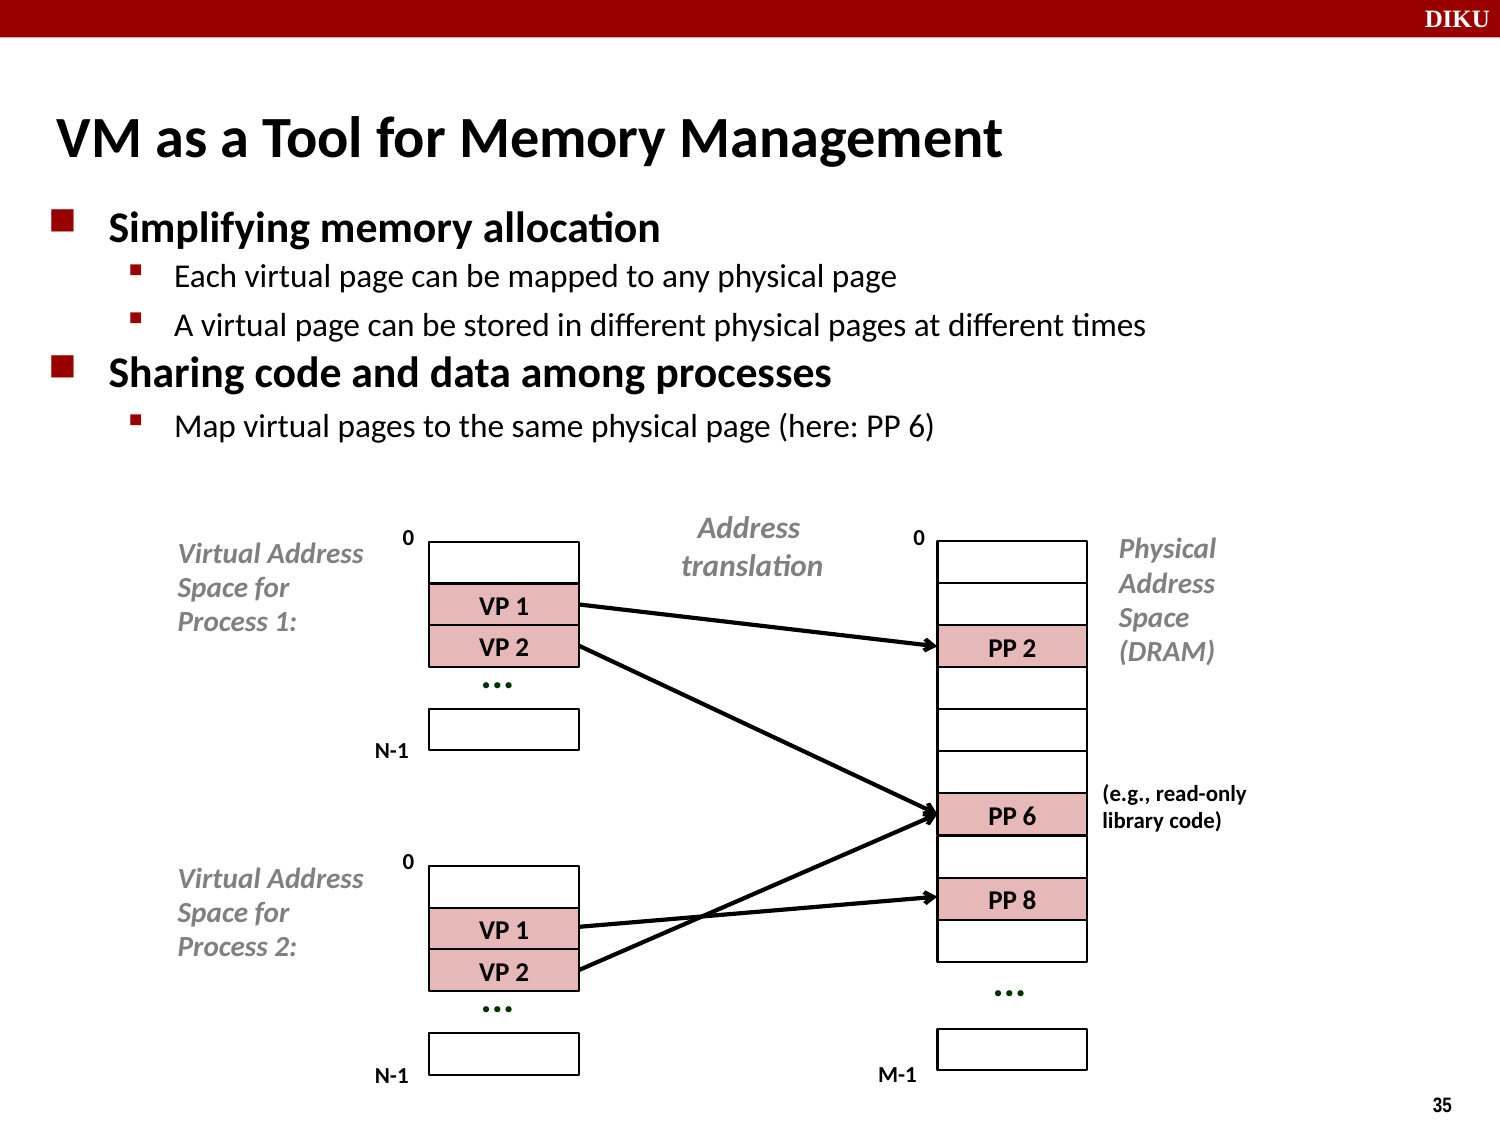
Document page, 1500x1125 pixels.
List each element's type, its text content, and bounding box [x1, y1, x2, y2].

text_box Simplifying memory allocation Each virtual page can be mapped to any physical page A virtual page can be stored in different physical pages at different times Sharing code and data among processes Map virtual pages to the same physical page (here: PP 6) [37, 200, 1475, 513]
text_box Virtual Address Space for Process 2: [162, 853, 388, 1046]
text_box ... [465, 646, 536, 721]
text_box M-1 [863, 1053, 943, 1103]
text_box PP 6 [937, 793, 1088, 835]
text_box VP 2 [429, 949, 580, 992]
text_box Physical Address Space (DRAM) [1104, 524, 1280, 717]
text_box ... [465, 970, 536, 1045]
text_box VP 1 [429, 907, 580, 949]
text_box 0 [898, 516, 944, 566]
text_box Virtual Address Space for Process 1: [162, 528, 388, 721]
text_box 0 [387, 841, 433, 891]
text_box N-1 [359, 1054, 433, 1104]
text_box PP 8 [937, 877, 1088, 919]
text_box 0 [387, 516, 433, 566]
text_box ... [977, 954, 1048, 1029]
text_box PP 2 [937, 625, 1088, 666]
text_box VM as a Tool for Memory Management [41, 87, 1455, 182]
text_box N-1 [359, 729, 433, 779]
text_box (e.g., read-only library code) [1088, 772, 1326, 857]
text_box VP 2 [429, 624, 580, 667]
text_box Address translation [642, 500, 863, 615]
text_box VP 1 [429, 583, 580, 624]
